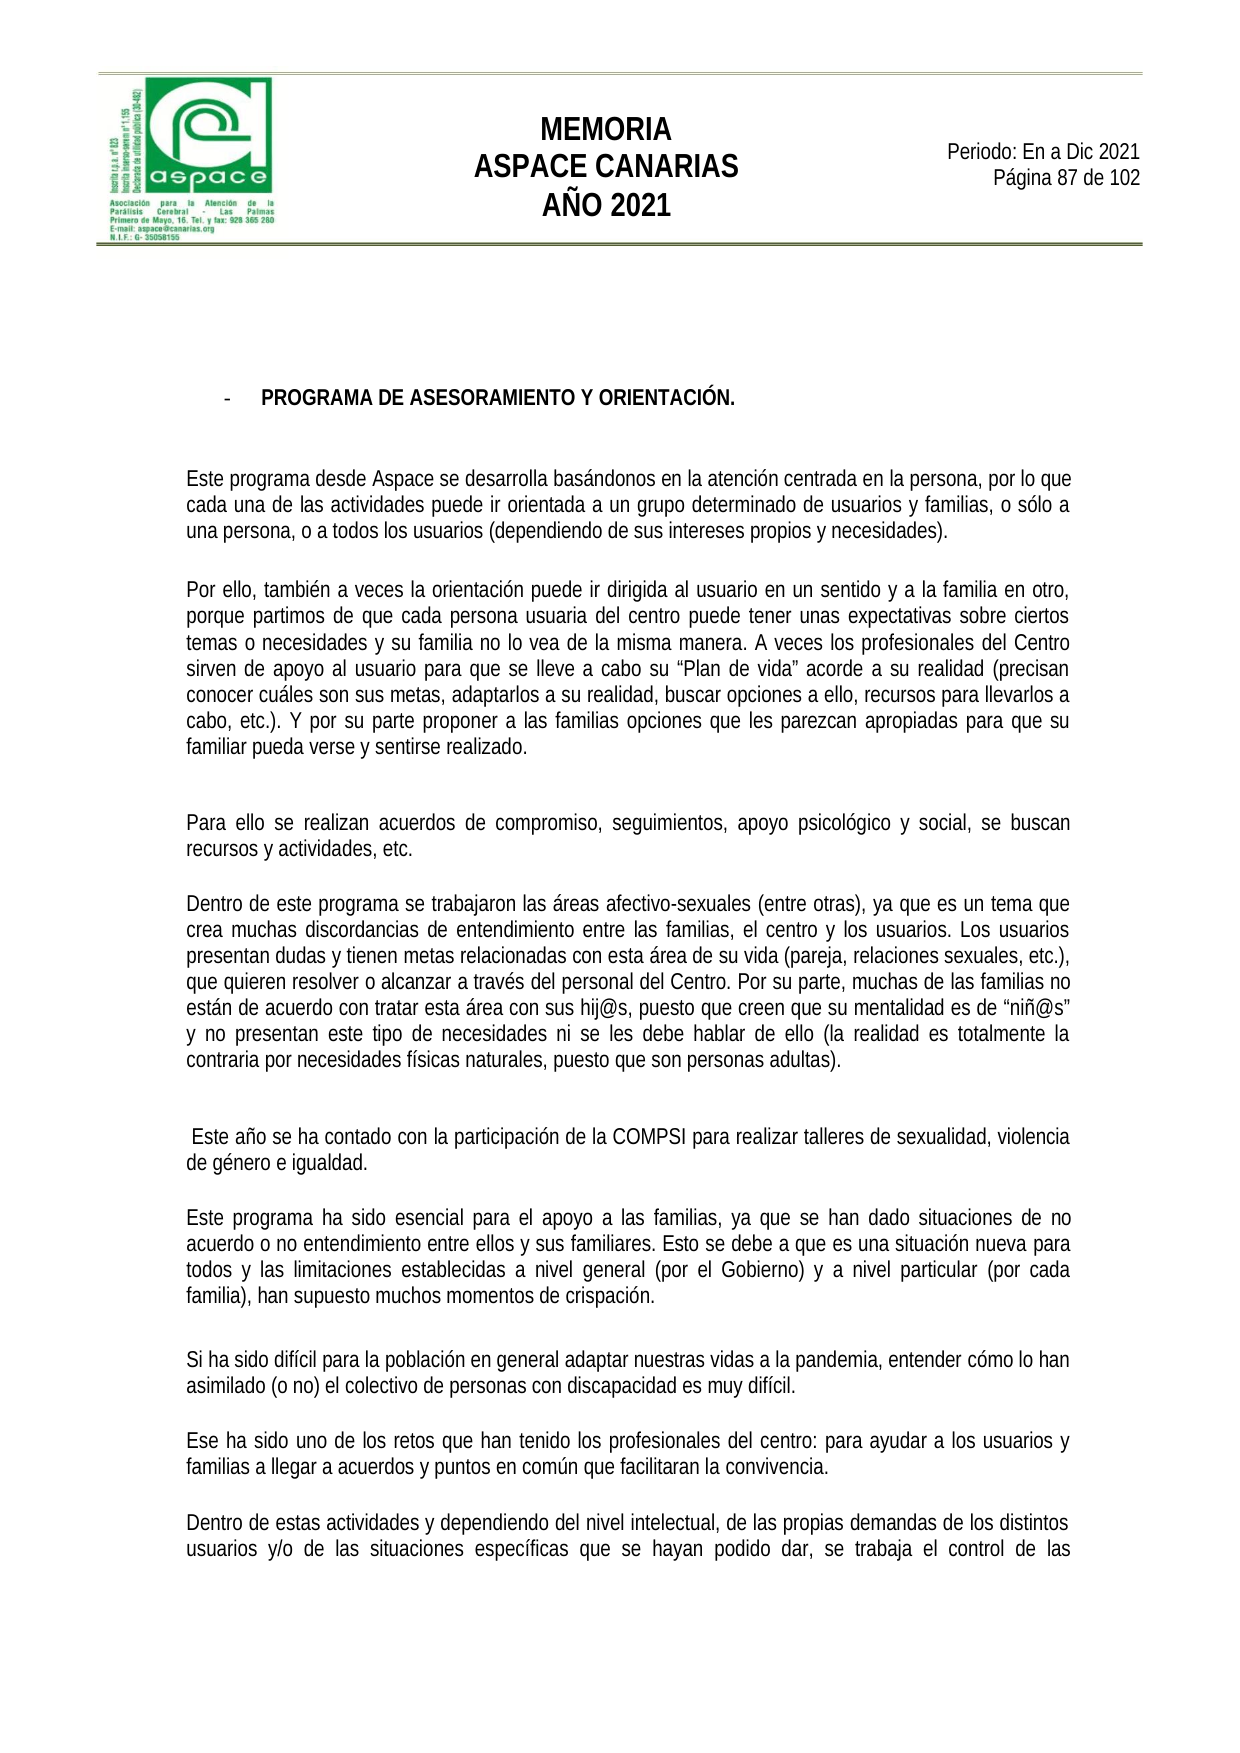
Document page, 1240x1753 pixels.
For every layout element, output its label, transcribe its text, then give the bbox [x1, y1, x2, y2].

text familia), han supuesto muchos momentos de crispación. [186, 1283, 1187, 1309]
text PROGRAMA DE ASESORAMIENTO Y ORIENTACIÓN. [261, 384, 789, 410]
text de género e igualdad. [186, 1149, 1187, 1175]
text Dentro de este programa se trabajaron las áreas afectivo-sexuales (entre otras), ya que es un tema que [186, 891, 1187, 917]
text Este año se ha contado con la participación de la COMPSI para realizar talleres de sexualidad, violencia [191, 1123, 1187, 1149]
picture [96, 66, 1143, 259]
text AÑO 2021 [542, 186, 771, 223]
text Ese ha sido uno de los retos que han tenido los profesionales del centro: para ayudar a los usuarios y [186, 1428, 1186, 1454]
text una persona, o a todos los usuarios (dependiendo de sus intereses propios y necesidades). [186, 518, 1187, 544]
text recursos y actividades, etc. [186, 836, 1187, 862]
text Este programa desde Aspace se desarrolla basándonos en la atención centrada en la persona, por lo que [186, 466, 1187, 492]
text y no presentan este tipo de necesidades ni se les debe hablar de ello (la realidad es totalmente la [186, 1021, 1187, 1047]
text cabo, etc.). Y por su parte proponer a las familias opciones que les parezcan apropiadas para que su [186, 707, 1187, 733]
text Para ello se realizan acuerdos de compromiso, seguimientos, apoyo psicológico y social, se buscan [186, 809, 1187, 836]
text familias a llegar a acuerdos y puntos en común que facilitaran la convivencia. [186, 1454, 1186, 1480]
text contraria por necesidades físicas naturales, puesto que son personas adultas). [186, 1047, 1187, 1073]
text Si ha sido difícil para la población en general adaptar nuestras vidas a la pandemia, entender cómo lo han [186, 1347, 1187, 1373]
text asimilado (o no) el colectivo de personas con discapacidad es muy difícil. [186, 1373, 1187, 1399]
text sirven de apoyo al usuario para que se lleve a cabo su “Plan de vida” acorde a su realidad (precisan [186, 655, 1187, 681]
text Página 87 de 102 [993, 165, 1157, 191]
text - [224, 383, 247, 412]
text acuerdo o no entendimiento entre ellos y sus familiares. Esto se debe a que es una situación nueva para [186, 1231, 1187, 1257]
text Este programa ha sido esencial para el apoyo a las familias, ya que se han dado situaciones de no [186, 1204, 1187, 1231]
text cada una de las actividades puede ir orientada a un grupo determinado de usuarios y familias, o sólo a [186, 492, 1187, 518]
text conocer cuáles son sus metas, adaptarlos a su realidad, buscar opciones a ello, recursos para llevarlos a [186, 681, 1187, 707]
text están de acuerdo con tratar esta área con sus hij@s, puesto que creen que su mentalidad es de “niñ@s” [186, 995, 1187, 1021]
text familiar pueda verse y sentirse realizado. [186, 733, 1187, 759]
text usuarios y/o de las situaciones específicas que se hayan podido dar, se trabaja el control de las [186, 1535, 1186, 1561]
text crea muchas discordancias de entendimiento entre las familias, el centro y los usuarios. Los usuarios [186, 917, 1187, 943]
text Dentro de estas actividades y dependiendo del nivel intelectual, de las propias demandas de los distintos [186, 1509, 1186, 1535]
text temas o necesidades y su familia no lo vea de la misma manera. A veces los profesionales del Centro [186, 629, 1187, 655]
text porque partimos de que cada persona usuaria del centro puede tener unas expectativas sobre ciertos [186, 603, 1187, 629]
text MEMORIA [540, 109, 771, 147]
text ASPACE CANARIAS [473, 147, 771, 186]
text todos y las limitaciones establecidas a nivel general (por el Gobierno) y a nivel particular (por cada [186, 1257, 1187, 1283]
text presentan dudas y tienen metas relacionadas con esta área de su vida (pareja, relaciones sexuales, etc.), [186, 943, 1187, 969]
text Periodo: En a Dic 2021 [947, 139, 1157, 165]
text Por ello, también a veces la orientación puede ir dirigida al usuario en un sentido y a la familia en otro, [186, 577, 1187, 603]
text que quieren resolver o alcanzar a través del personal del Centro. Por su parte, muchas de las familias no [186, 969, 1187, 995]
